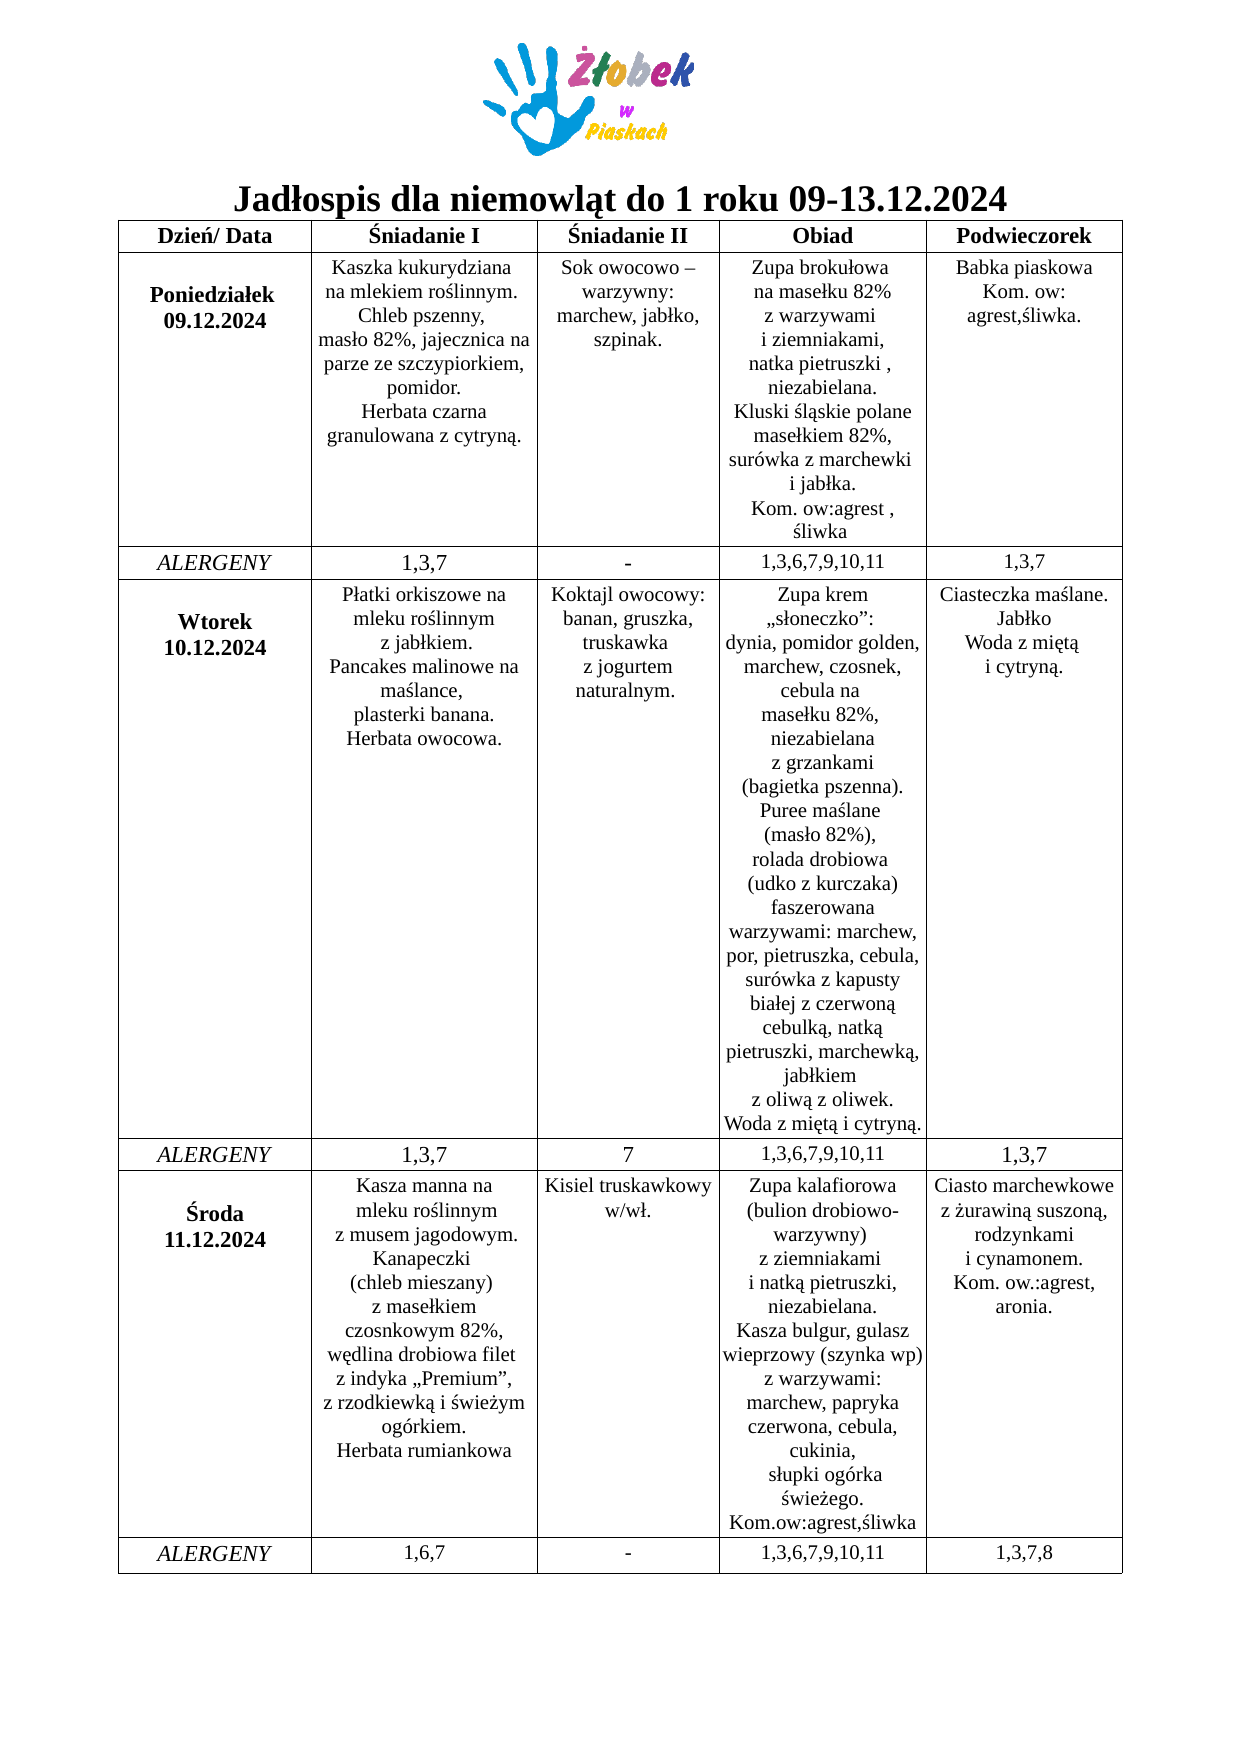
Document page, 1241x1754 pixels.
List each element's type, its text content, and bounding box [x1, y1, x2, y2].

table_cell Kaszka kukurydziana na mlekiem roślinnym. Chleb pszenny, masło 82%, jajecznica na parze ze szczypiorkiem, pomidor. Herbata czarna granulowana z cytryną. [312, 253, 537, 546]
table_cell Zupa kalafiorowa (bulion drobiowo-warzywny) z ziemniakami i natką pietruszki, niezabielana. Kasza bulgur, gulasz wieprzowy (szynka wp) z warzywami: marchew, papryka czerwona, cebula, cukinia, słupki ogórka świeżego. Kom.ow:agrest,śliwka [720, 1171, 926, 1537]
table_cell - [538, 547, 719, 579]
picture [518, 108, 554, 143]
table_cell ALERGENY [119, 1538, 311, 1573]
table_cell 1,3,7 [312, 1139, 537, 1170]
table_cell 1,3,7 [927, 1139, 1122, 1170]
table_cell Kasza manna na mleku roślinnym z musem jagodowym. Kanapeczki (chleb mieszany) z masełkiem czosnkowym 82%, wędlina drobiowa filet z indyka „Premium”, z rzodkiewką i świeżym ogórkiem. Herbata rumiankowa [312, 1171, 537, 1537]
table_cell Płatki orkiszowe na mleku roślinnym z jabłkiem. Pancakes malinowe na maślance, plasterki banana. Herbata owocowa. [312, 580, 537, 1138]
table_cell Środa 11.12.2024 [119, 1171, 311, 1537]
table_cell 1,3,7 [927, 547, 1122, 579]
table_cell 7 [538, 1139, 719, 1170]
table_cell - [538, 1538, 719, 1573]
table_cell 1,3,7,8 [927, 1538, 1122, 1573]
table_cell ALERGENY [119, 547, 311, 579]
table_header Śniadanie I [312, 221, 537, 252]
table_cell 1,3,6,7,9,10,11 [720, 1538, 926, 1573]
table_cell Zupa brokułowa na masełku 82% z warzywami i ziemniakami, natka pietruszki , niezabielana. Kluski śląskie polane masełkiem 82%, surówka z marchewki i jabłka. Kom. ow:agrest , śliwka [720, 253, 926, 546]
table_cell 1,6,7 [312, 1538, 537, 1573]
table_cell Zupa krem „słoneczko”: dynia, pomidor golden, marchew, czosnek, cebula na masełku 82%, niezabielana z grzankami (bagietka pszenna). Puree maślane (masło 82%), rolada drobiowa (udko z kurczaka) faszerowana warzywami: marchew, por, pietruszka, cebula, surówka z kapusty białej z czerwoną cebulką, natką pietruszki, marchewką, jabłkiem z oliwą z oliwek. Woda z miętą i cytryną. [720, 580, 926, 1138]
table_cell Poniedziałek 09.12.2024 [119, 253, 311, 546]
table_cell Sok owocowo – warzywny: marchew, jabłko, szpinak. [538, 253, 719, 546]
table_cell 1,3,7 [312, 547, 537, 579]
table_cell Koktajl owocowy: banan, gruszka, truskawka z jogurtem naturalnym. [538, 580, 719, 1138]
table_header Dzień/ Data [119, 221, 311, 252]
table_header Podwieczorek [927, 221, 1122, 252]
table_cell Ciasto marchewkowe z żurawiną suszoną, rodzynkami i cynamonem. Kom. ow.:agrest, aronia. [927, 1171, 1122, 1537]
text Jadłospis dla niemowląt do 1 roku 09-13.12.2024 [118, 176, 1122, 219]
table_cell Ciasteczka maślane. Jabłko Woda z miętą i cytryną. [927, 580, 1122, 1138]
table_cell ALERGENY [119, 1139, 311, 1170]
table_cell Kisiel truskawkowy w/wł. [538, 1171, 719, 1537]
table_cell 1,3,6,7,9,10,11 [720, 1139, 926, 1170]
table_header Obiad [720, 221, 926, 252]
table_cell 1,3,6,7,9,10,11 [720, 547, 926, 579]
table_cell Wtorek 10.12.2024 [119, 580, 311, 1138]
table_header Śniadanie II [538, 221, 719, 252]
picture [483, 43, 694, 156]
table_cell Babka piaskowa Kom. ow: agrest,śliwka. [927, 253, 1122, 546]
